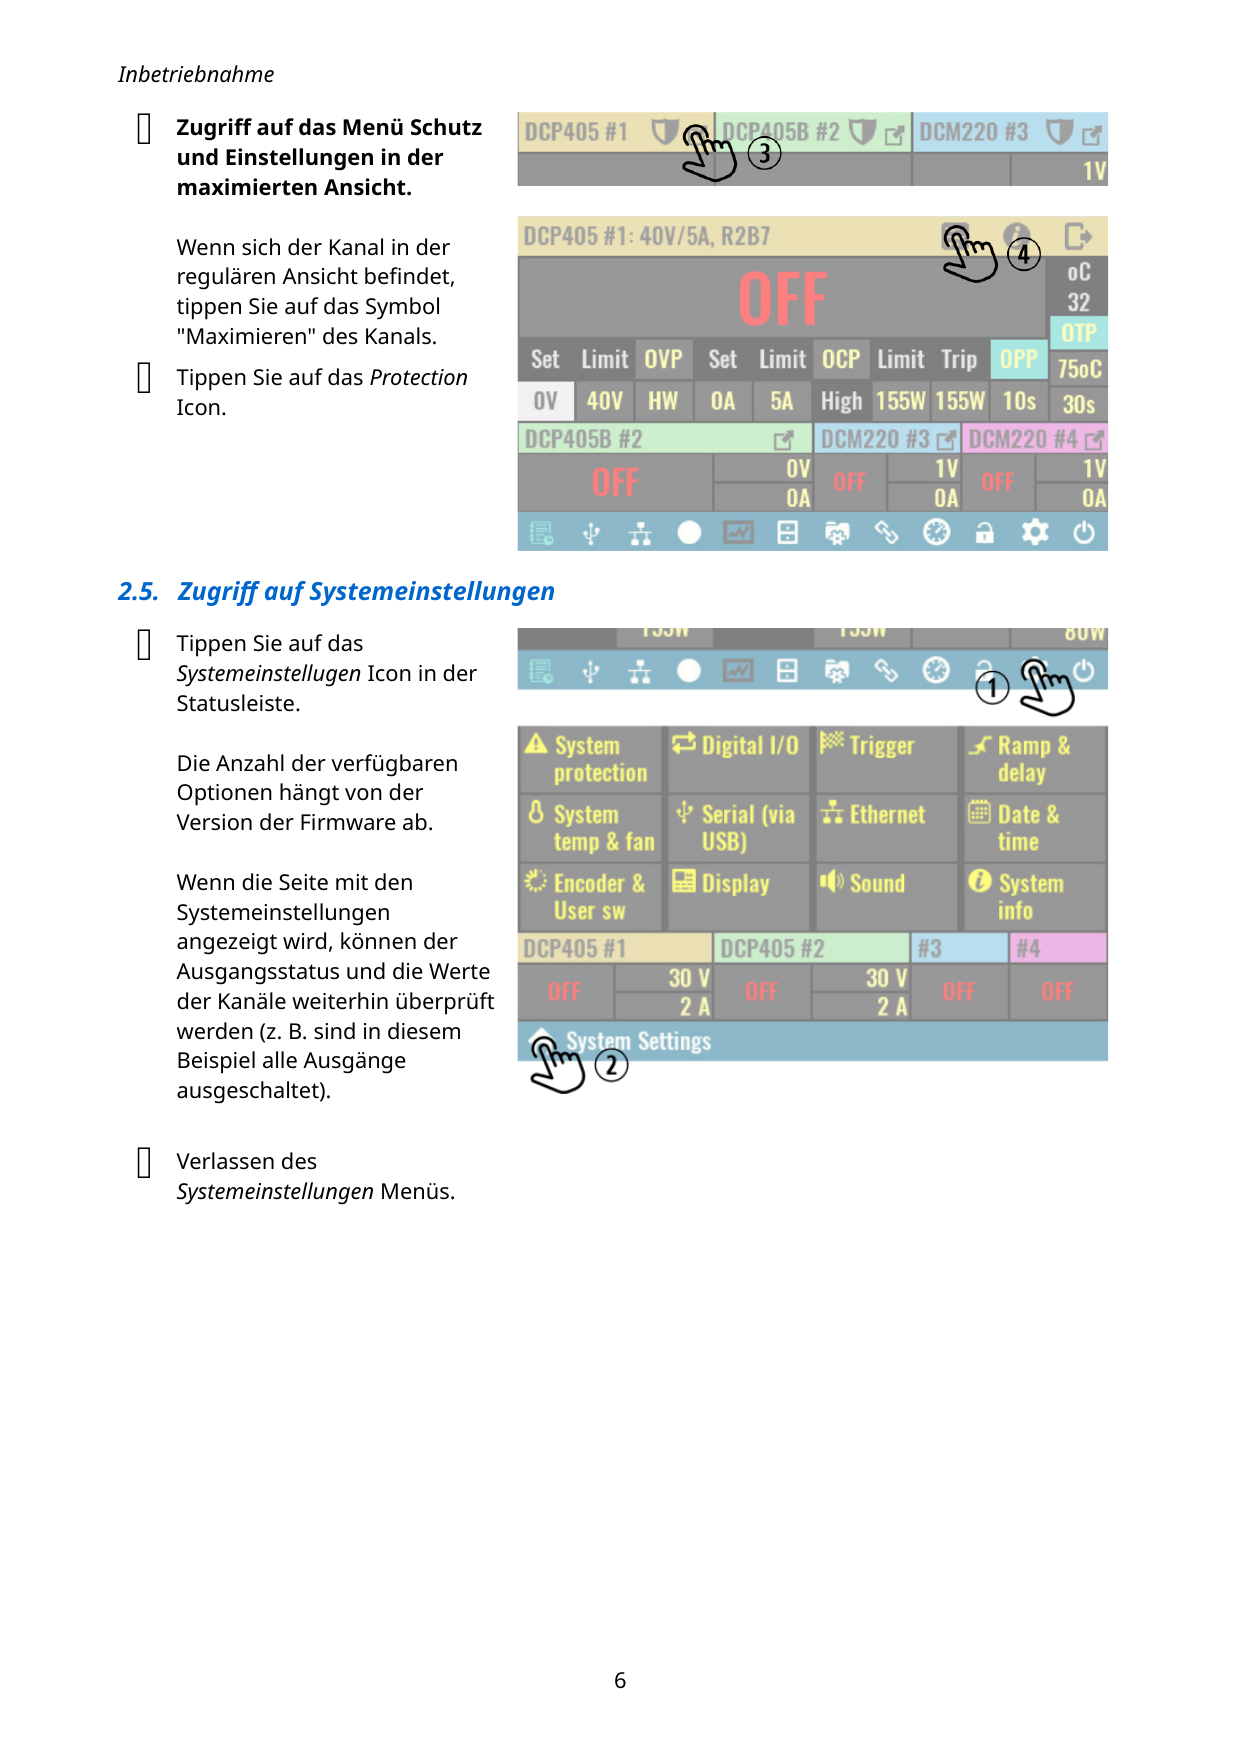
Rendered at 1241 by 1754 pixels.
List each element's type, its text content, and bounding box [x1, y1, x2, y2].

table_cell [503, 107, 1123, 574]
table_header [503, 623, 1123, 1093]
table_cell  [118, 1141, 171, 1212]
table_cell Tippen Sie auf das Protection Icon. [171, 356, 503, 574]
subtitle Zugriff auf Systemeinstellungen [118, 574, 1122, 608]
table_header  [118, 623, 171, 1141]
table_cell  [118, 107, 171, 356]
table_header [503, 1094, 1123, 1212]
picture [517, 628, 1109, 1094]
table_cell Verlassen des Systemeinstellungen Menüs. [171, 1141, 503, 1212]
picture [517, 112, 1109, 551]
table_cell  [118, 356, 171, 574]
table_cell Zugriff auf das Menü Schutz und Einstellungen in der maximierten Ansicht. Wenn sich der Kanal in der regulären Ansicht befindet, tippen Sie auf das Symbol "Maximieren" des Kanals. [171, 107, 503, 356]
table_header Tippen Sie auf das Systemeinstellugen Icon in der Statusleiste. Die Anzahl der verfügbaren Optionen hängt von der Version der Firmware ab. Wenn die Seite mit den Systemeinstellungen angezeigt wird, können der Ausgangsstatus und die Werte der Kanäle weiterhin überprüft werden (z. B. sind in diesem Beispiel alle Ausgänge ausgeschaltet). [171, 623, 503, 1141]
